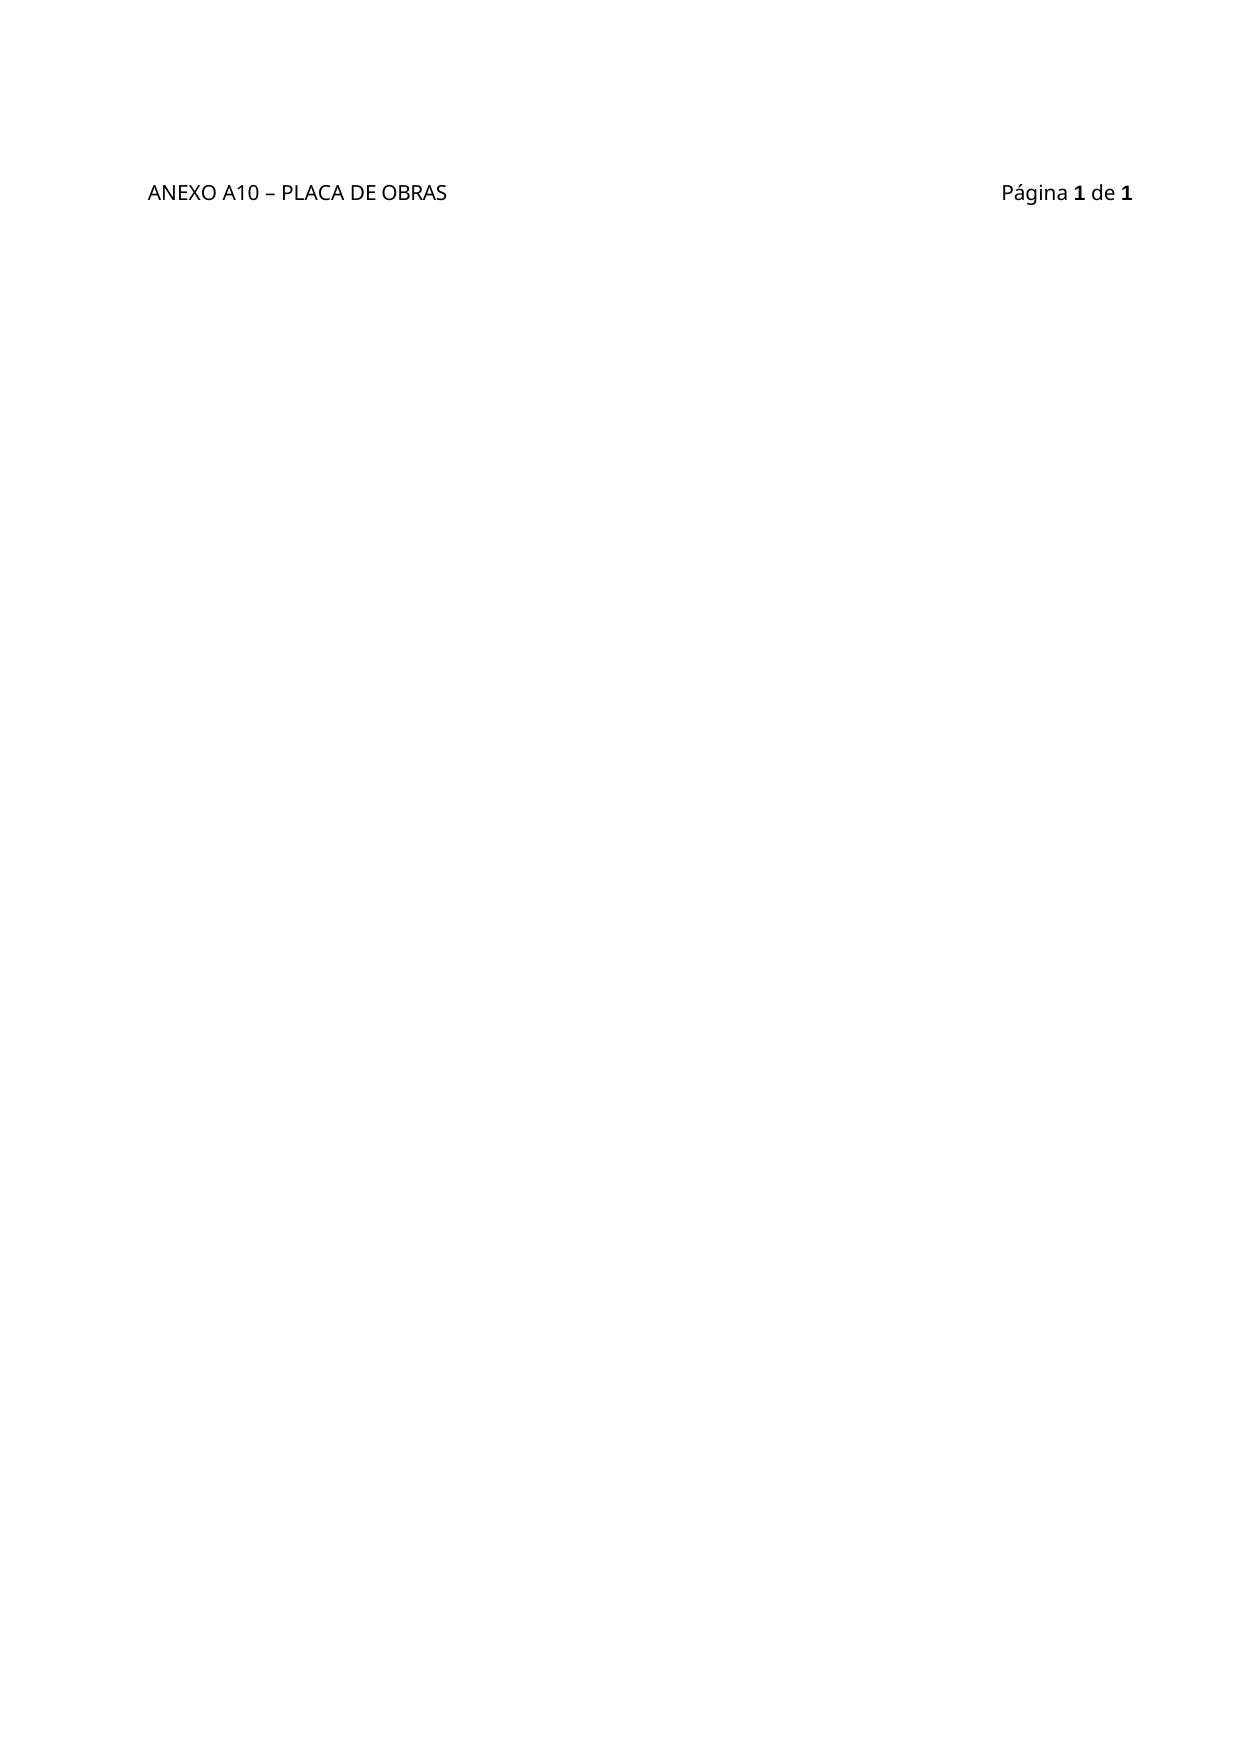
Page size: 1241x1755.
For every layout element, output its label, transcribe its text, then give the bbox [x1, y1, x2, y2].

text ANEXO A10 – PLACA DE OBRAS Página 1 de 1 [148, 178, 1211, 207]
